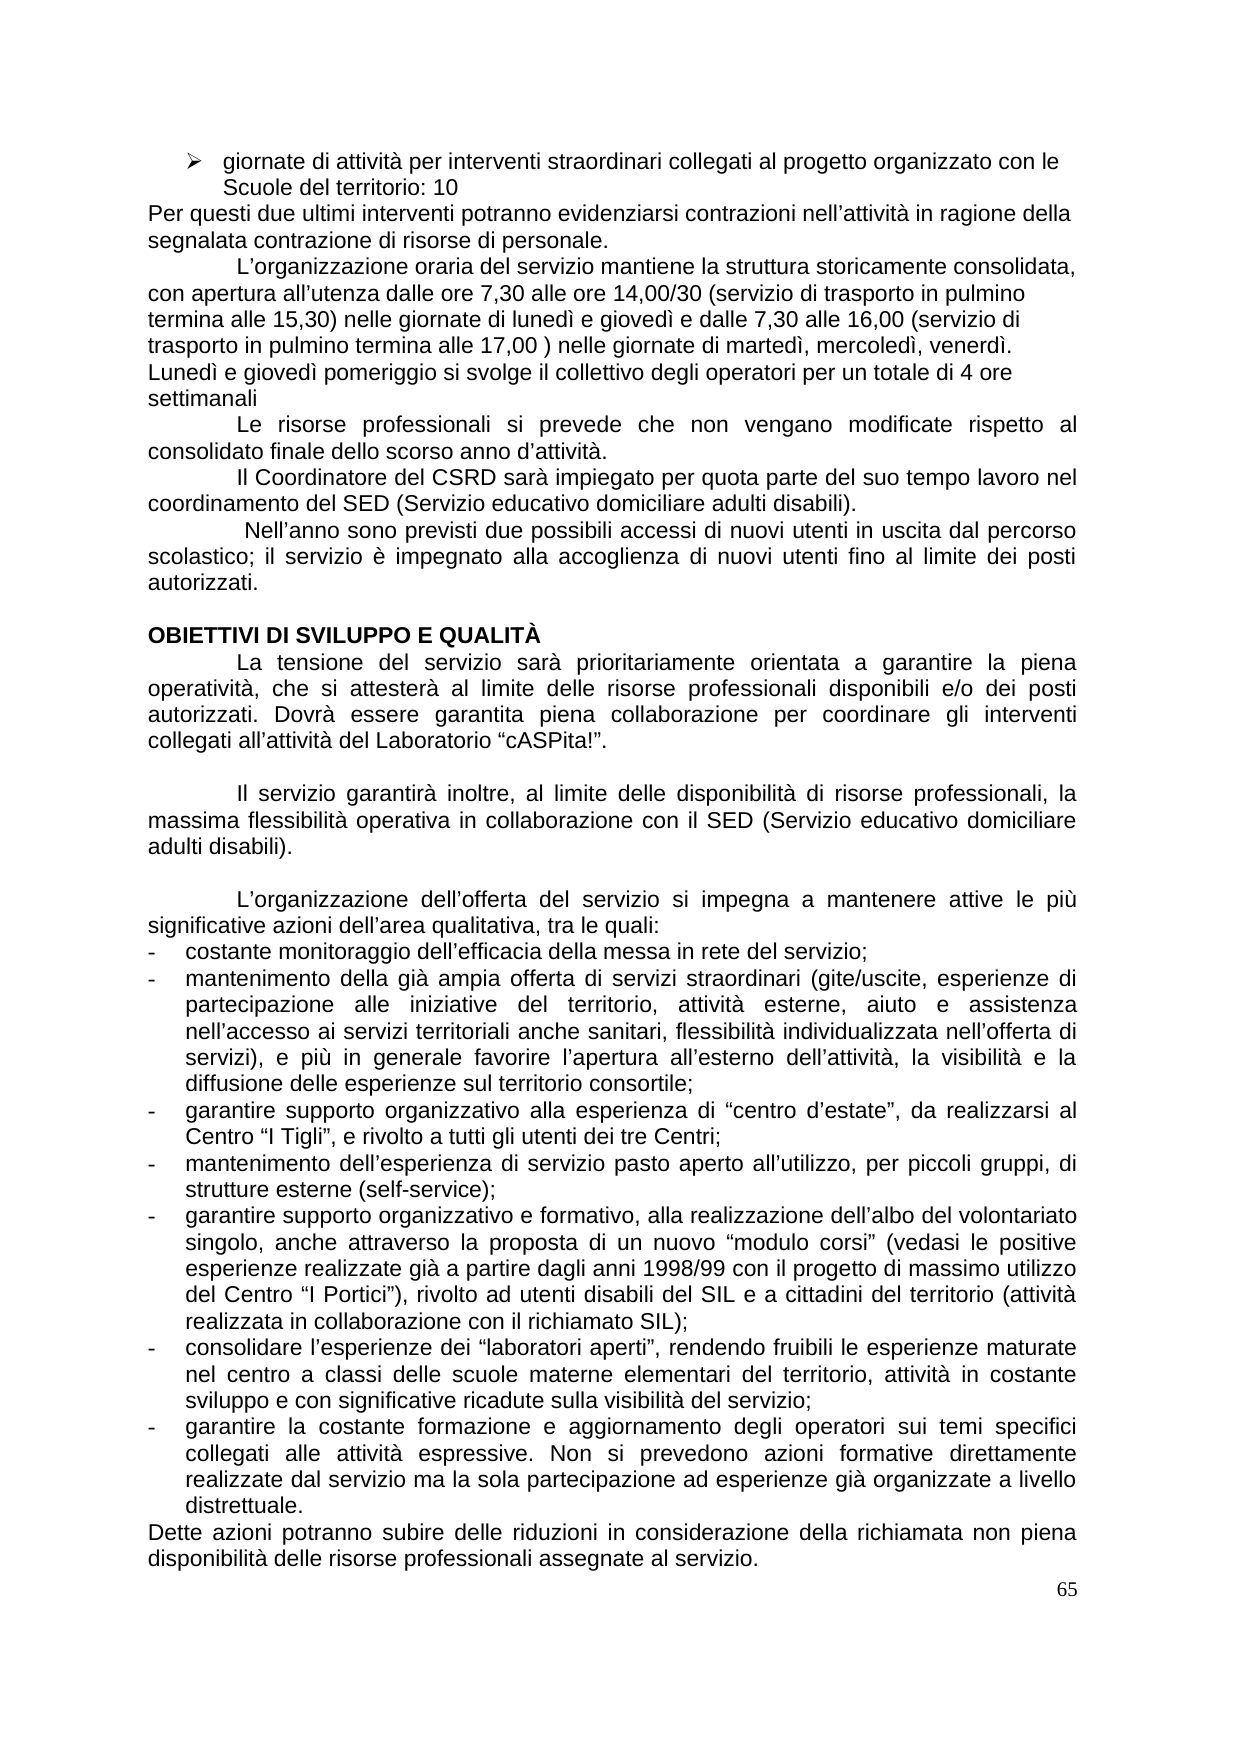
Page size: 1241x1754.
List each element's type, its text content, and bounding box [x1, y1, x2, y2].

text Il Coordinatore del CSRD sarà impiegato per quota parte del suo tempo lavoro nel coordinamento del SED (Servizio educativo domiciliare adulti disabili). [148, 464, 1078, 517]
text Lunedì e giovedì pomeriggio si svolge il collettivo degli operatori per un totale di 4 ore settimanali [148, 358, 1078, 411]
text Il servizio garantirà inoltre, al limite delle disponibilità di risorse professionali, la massima flessibilità operativa in collaborazione con il SED (Servizio educativo domiciliare adulti disabili). [148, 780, 1078, 859]
list consolidare l’esperienze dei “laboratori aperti”, rendendo fruibili le esperienze maturate nel centro a classi delle scuole materne elementari del territorio, attività in costante sviluppo e con significative ricadute sulla visibilità del servizio; [148, 1334, 1078, 1413]
subtitle OBIETTIVI DI SVILUPPO E QUALITÀ [148, 622, 1078, 648]
list garantire la costante formazione e aggiornamento degli operatori sui temi specifici collegati alle attività espressive. Non si prevedono azioni formative direttamente realizzate dal servizio ma la sola partecipazione ad esperienze già organizzate a livello distrettuale. [148, 1413, 1078, 1519]
list garantire supporto organizzativo alla esperienza di “centro d’estate”, da realizzarsi al Centro “I Tigli”, e rivolto a tutti gli utenti dei tre Centri; [148, 1097, 1078, 1149]
text Nell’anno sono previsti due possibili accessi di nuovi utenti in uscita dal percorso scolastico; il servizio è impegnato alla accoglienza di nuovi utenti fino al limite dei posti autorizzati. [148, 517, 1078, 596]
list garantire supporto organizzativo e formativo, alla realizzazione dell’albo del volontariato singolo, anche attraverso la proposta di un nuovo “modulo corsi” (vedasi le positive esperienze realizzate già a partire dagli anni 1998/99 con il progetto di massimo utilizzo del Centro “I Portici”), rivolto ad utenti disabili del SIL e a cittadini del territorio (attività realizzata in collaborazione con il richiamato SIL); [148, 1202, 1078, 1334]
text Dette azioni potranno subire delle riduzioni in considerazione della richiamata non piena disponibilità delle risorse professionali assegnate al servizio. [148, 1519, 1078, 1572]
list mantenimento della già ampia offerta di servizi straordinari (gite/uscite, esperienze di partecipazione alle iniziative del territorio, attività esterne, aiuto e assistenza nell’accesso ai servizi territoriali anche sanitari, flessibilità individualizzata nell’offerta di servizi), e più in generale favorire l’apertura all’esterno dell’attività, la visibilità e la diffusione delle esperienze sul territorio consortile; [148, 965, 1078, 1097]
list mantenimento dell’esperienza di servizio pasto aperto all’utilizzo, per piccoli gruppi, di strutture esterne (self-service); [148, 1149, 1078, 1202]
text Per questi due ultimi interventi potranno evidenziarsi contrazioni nell’attività in ragione della segnalata contrazione di risorse di personale. [148, 200, 1078, 253]
text La tensione del servizio sarà prioritariamente orientata a garantire la piena operatività, che si attesterà al limite delle risorse professionali disponibili e/o dei posti autorizzati. Dovrà essere garantita piena collaborazione per coordinare gli interventi collegati all’attività del Laboratorio “cASPita!”. [148, 648, 1078, 754]
text Le risorse professionali si prevede che non vengano modificate rispetto al consolidato finale dello scorso anno d’attività. [148, 411, 1078, 464]
text L’organizzazione oraria del servizio mantiene la struttura storicamente consolidata, con apertura all’utenza dalle ore 7,30 alle ore 14,00/30 (servizio di trasporto in pulmino termina alle 15,30) nelle giornate di lunedì e giovedì e dalle 7,30 alle 16,00 (servizio di trasporto in pulmino termina alle 17,00 ) nelle giornate di martedì, mercoledì, venerdì. [148, 253, 1078, 358]
text L’organizzazione dell’offerta del servizio si impegna a mantenere attive le più significative azioni dell’area qualitativa, tra le quali: [148, 886, 1078, 938]
list costante monitoraggio dell’efficacia della messa in rete del servizio; [148, 938, 1078, 965]
list giornate di attività per interventi straordinari collegati al progetto organizzato con le Scuole del territorio: 10 [185, 148, 1078, 200]
